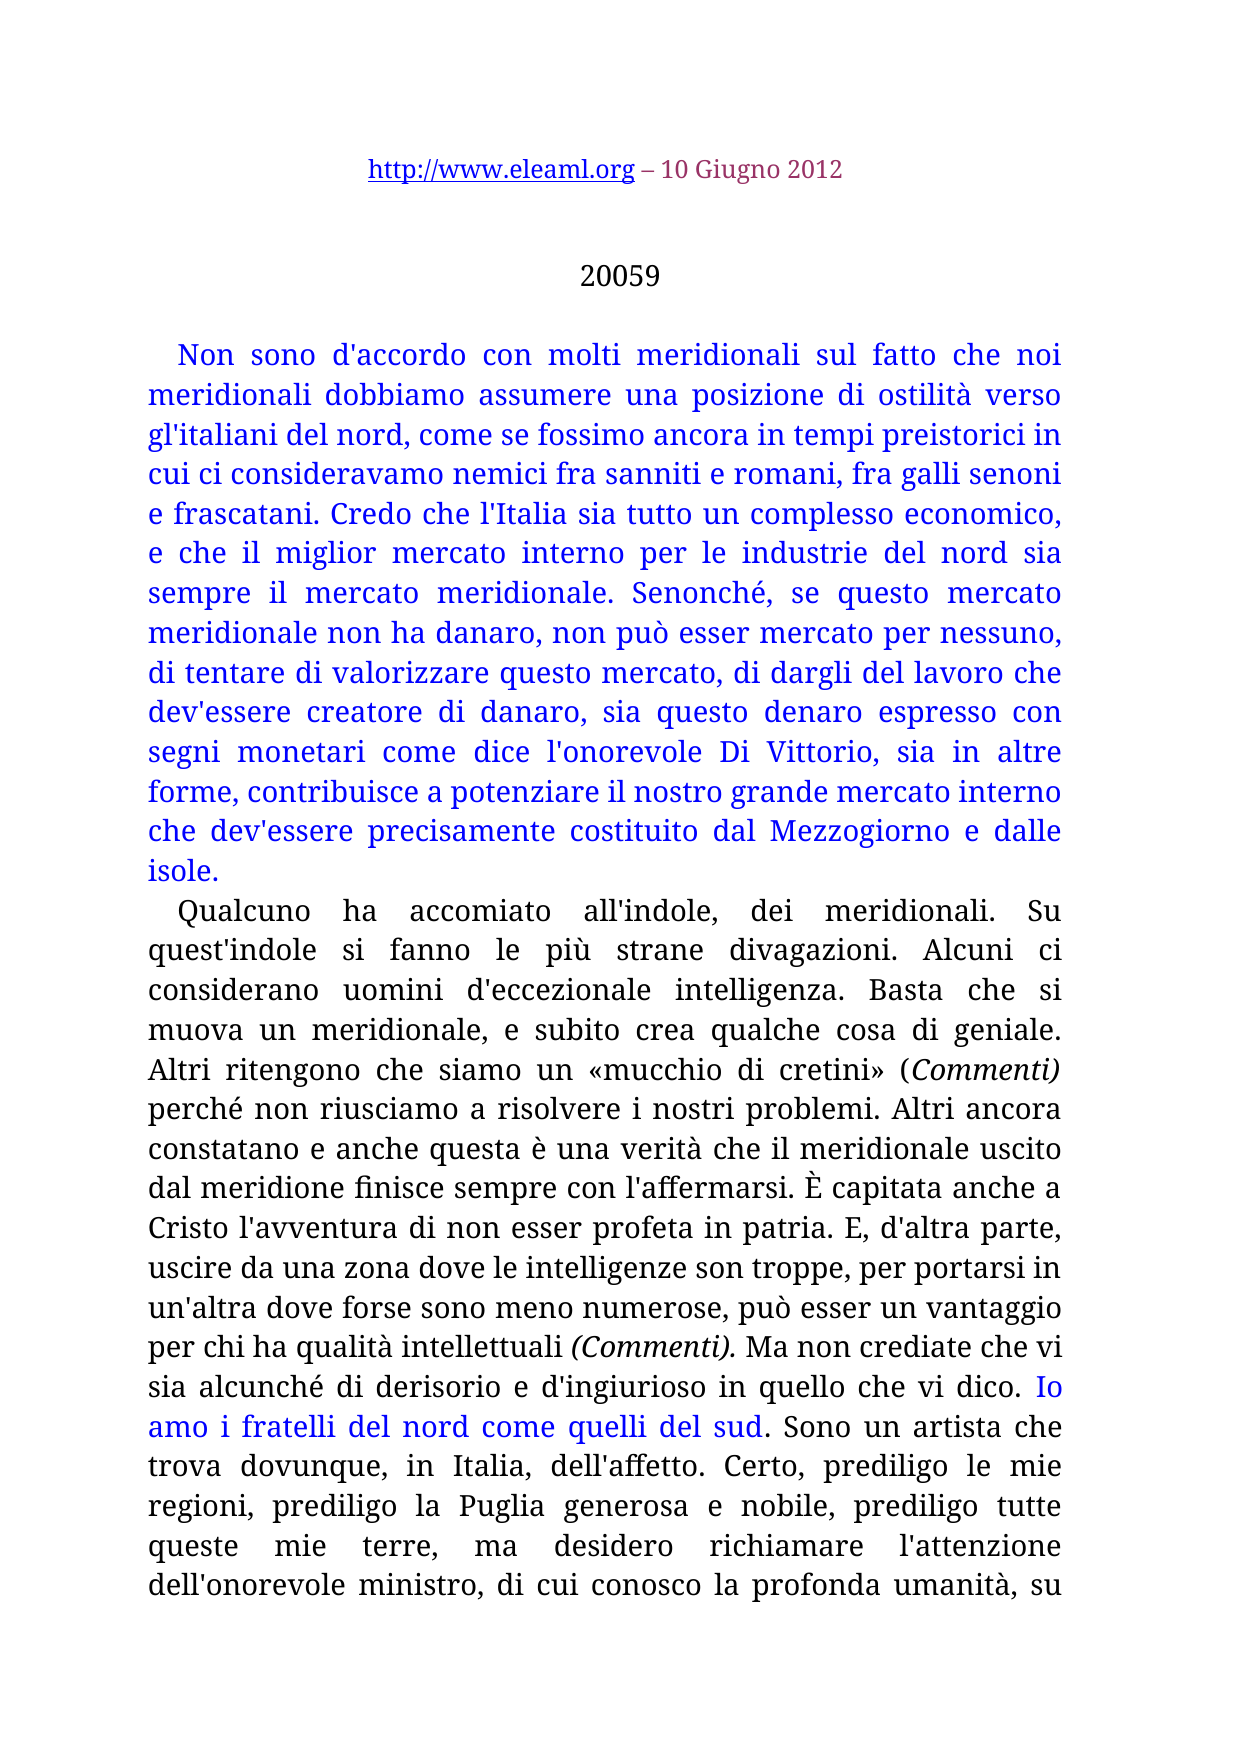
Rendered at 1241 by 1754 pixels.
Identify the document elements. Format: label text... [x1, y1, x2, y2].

text Non sono d'accordo con molti meridionali sul fatto che noi meridionali dobbiamo assumere una posizione di ostilità verso gl'italiani del nord, come se fossimo ancora in tempi preistorici in cui ci consideravamo nemici fra sanniti e romani, fra galli senoni e frascatani. Credo che l'Italia sia tutto un complesso economico, e che il miglior mercato interno per le industrie del nord sia sempre il mercato meridionale. Senonché, se questo mercato meridionale non ha danaro, non può esser mercato per nessuno, di tentare di valorizzare questo mercato, di dargli del lavoro che dev'essere creatore di danaro, sia questo denaro espresso con segni monetari come dice l'onorevole Di Vittorio, sia in altre forme, contribuisce a potenziare il nostro grande mercato interno che dev'essere precisamente costituito dal Mezzogiorno e dalle isole. [148, 334, 1063, 890]
text 20059 [148, 255, 1063, 295]
text Qualcuno ha accomiato all'indole, dei meridionali. Su quest'indole si fanno le più strane divagazioni. Alcuni ci considerano uomini d'eccezionale intelligenza. Basta che si muova un meridionale, e subito crea qualche cosa di geniale. Altri ritengono che siamo un «mucchio di cretini» (Commenti) perché non riusciamo a risolvere i nostri problemi. Altri ancora constatano e anche questa è una verità che il meridionale uscito dal meridione finisce sempre con l'affermarsi. È capitata anche a Cristo l'avventura di non esser profeta in patria. E, d'altra parte, uscire da una zona dove le intelligenze son troppe, per portarsi in un'altra dove forse sono meno numerose, può esser un vantaggio per chi ha qualità intellettuali (Commenti). Ma non crediate che vi sia alcunché di derisorio e d'ingiurioso in quello che vi dico. Io amo i fratelli del nord come quelli del sud. Sono un artista che trova dovunque, in Italia, dell'affetto. Certo, prediligo le mie regioni, prediligo la Puglia generosa e nobile, prediligo tutte queste mie terre, ma desidero richiamare l'attenzione dell'onorevole ministro, di cui conosco la profonda umanità, su [148, 890, 1063, 1604]
